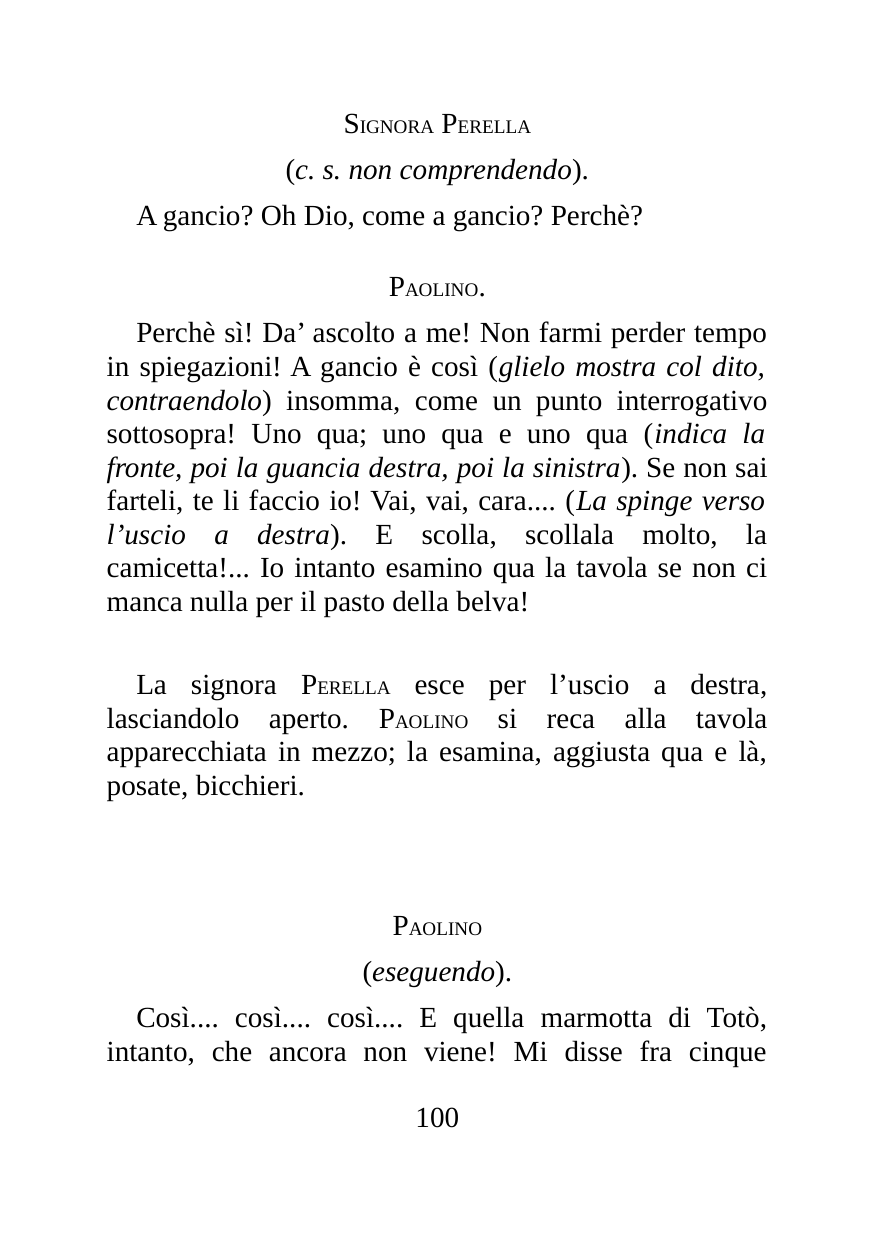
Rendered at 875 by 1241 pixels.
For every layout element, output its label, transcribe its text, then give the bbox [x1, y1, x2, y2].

text (c. s. non comprendendo). [106, 152, 768, 186]
text Così.... così.... così.... E quella marmotta di Totò, intanto, che ancora non viene! Mi disse fra cinque [106, 1000, 768, 1067]
text Paolino. [106, 269, 768, 303]
text Paolino [106, 908, 768, 942]
text Signora Perella [106, 106, 768, 140]
text La signora Perella esce per l’uscio a destra, lasciandolo aperto. Paolino si reca alla tavola apparecchiata in mezzo; la esamina, aggiusta qua e là, posate, bicchieri. [106, 667, 768, 802]
text A gancio? Oh Dio, come a gancio? Perchè? [106, 198, 768, 232]
text (eseguendo). [106, 954, 768, 988]
text Perchè sì! Da’ ascolto a me! Non farmi perder tempo in spiegazioni! A gancio è così (glielo mostra col dito, contraendolo) insomma, come un punto interrogativo sottosopra! Uno qua; uno qua e uno qua (indica la fronte, poi la guancia destra, poi la sinistra). Se non sai farteli, te li faccio io! Vai, vai, cara.... (La spinge verso l’uscio a destra). E scolla, scollala molto, la camicetta!... Io intanto esamino qua la tavola se non ci manca nulla per il pasto della belva! [106, 316, 768, 617]
